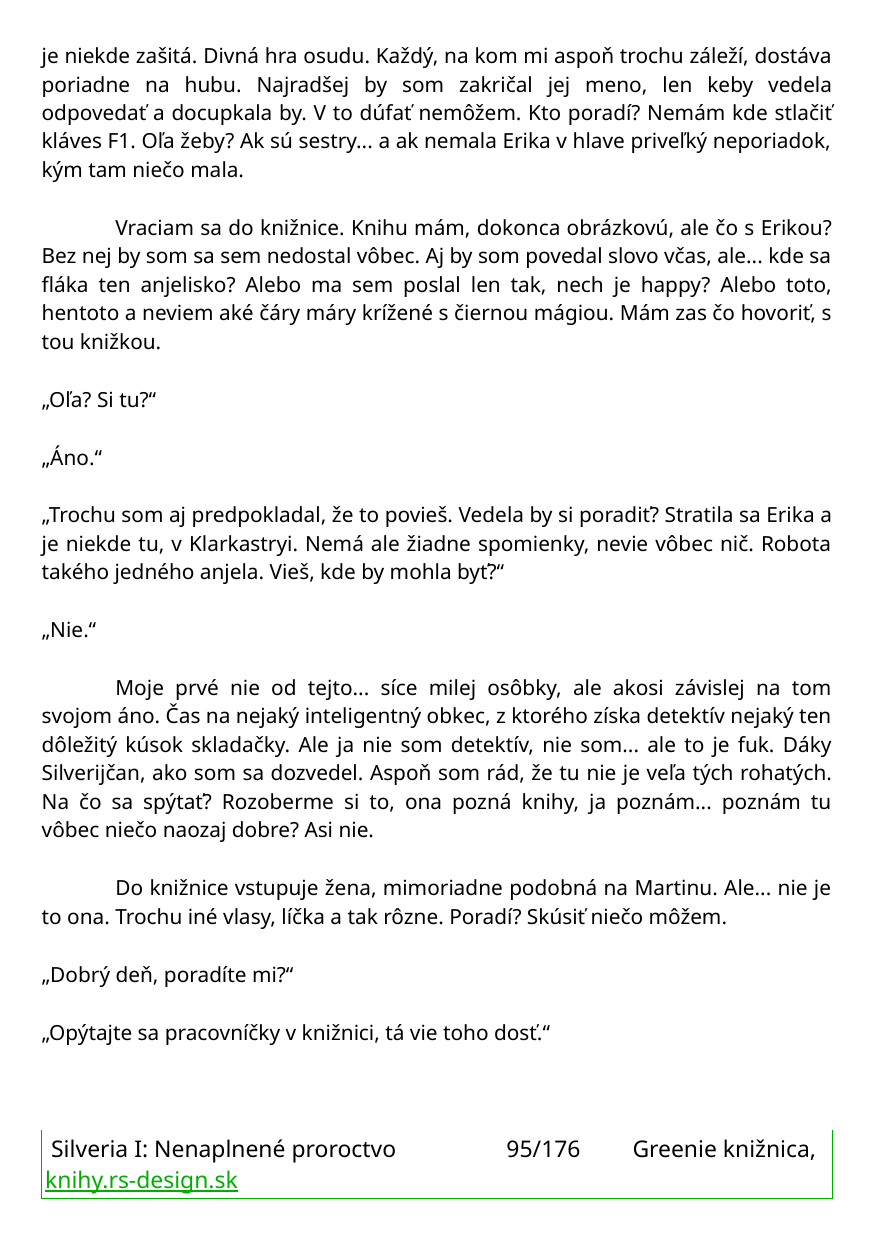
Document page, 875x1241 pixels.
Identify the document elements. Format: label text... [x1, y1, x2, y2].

text Moje prvé nie od tejto... síce milej osôbky, ale akosi závislej na tom svojom áno. Čas na nejaký inteligentný obkec, z ktorého získa detektív nejaký ten dôležitý kúsok skladačky. Ale ja nie som detektív, nie som... ale to je fuk. Dáky Silverijčan, ako som sa dozvedel. Aspoň som rád, že tu nie je veľa tých rohatých. Na čo sa spýtať? Rozoberme si to, ona pozná knihy, ja poznám... poznám tu vôbec niečo naozaj dobre? Asi nie. [41, 673, 833, 844]
text „Trochu som aj predpokladal, že to povieš. Vedela by si poradiť? Stratila sa Erika a je niekde tu, v Klarkastryi. Nemá ale žiadne spomienky, nevie vôbec nič. Robota takého jedného anjela. Vieš, kde by mohla byť?“ [41, 501, 833, 586]
text „Oľa? Si tu?“ [41, 385, 833, 413]
text „Nie.“ [41, 615, 833, 644]
text Do knižnice vstupuje žena, mimoriadne podobná na Martinu. Ale... nie je to ona. Trochu iné vlasy, líčka a tak rôzne. Poradí? Skúsiť niečo môžem. [41, 873, 833, 930]
text „Dobrý deň, poradíte mi?“ [41, 960, 833, 988]
text Vraciam sa do knižnice. Knihu mám, dokonca obrázkovú, ale čo s Erikou? Bez nej by som sa sem nedostal vôbec. Aj by som povedal slovo včas, ale... kde sa fláka ten anjelisko? Alebo ma sem poslal len tak, nech je happy? Alebo toto, hentoto a neviem aké čáry máry krížené s čiernou mágiou. Mám zas čo hovoriť, s tou knižkou. [41, 213, 833, 355]
text „Opýtajte sa pracovníčky v knižnici, tá vie toho dosť.“ [41, 1018, 833, 1046]
text je niekde zašitá. Divná hra osudu. Každý, na kom mi aspoň trochu záleží, dostáva poriadne na hubu. Najradšej by som zakričal jej meno, len keby vedela odpovedať a docupkala by. V to dúfať nemôžem. Kto poradí? Nemám kde stlačiť kláves F1. Oľa žeby? Ak sú sestry... a ak nemala Erika v hlave priveľký neporiadok, kým tam niečo mala. [41, 41, 833, 183]
text „Áno.“ [41, 443, 833, 471]
